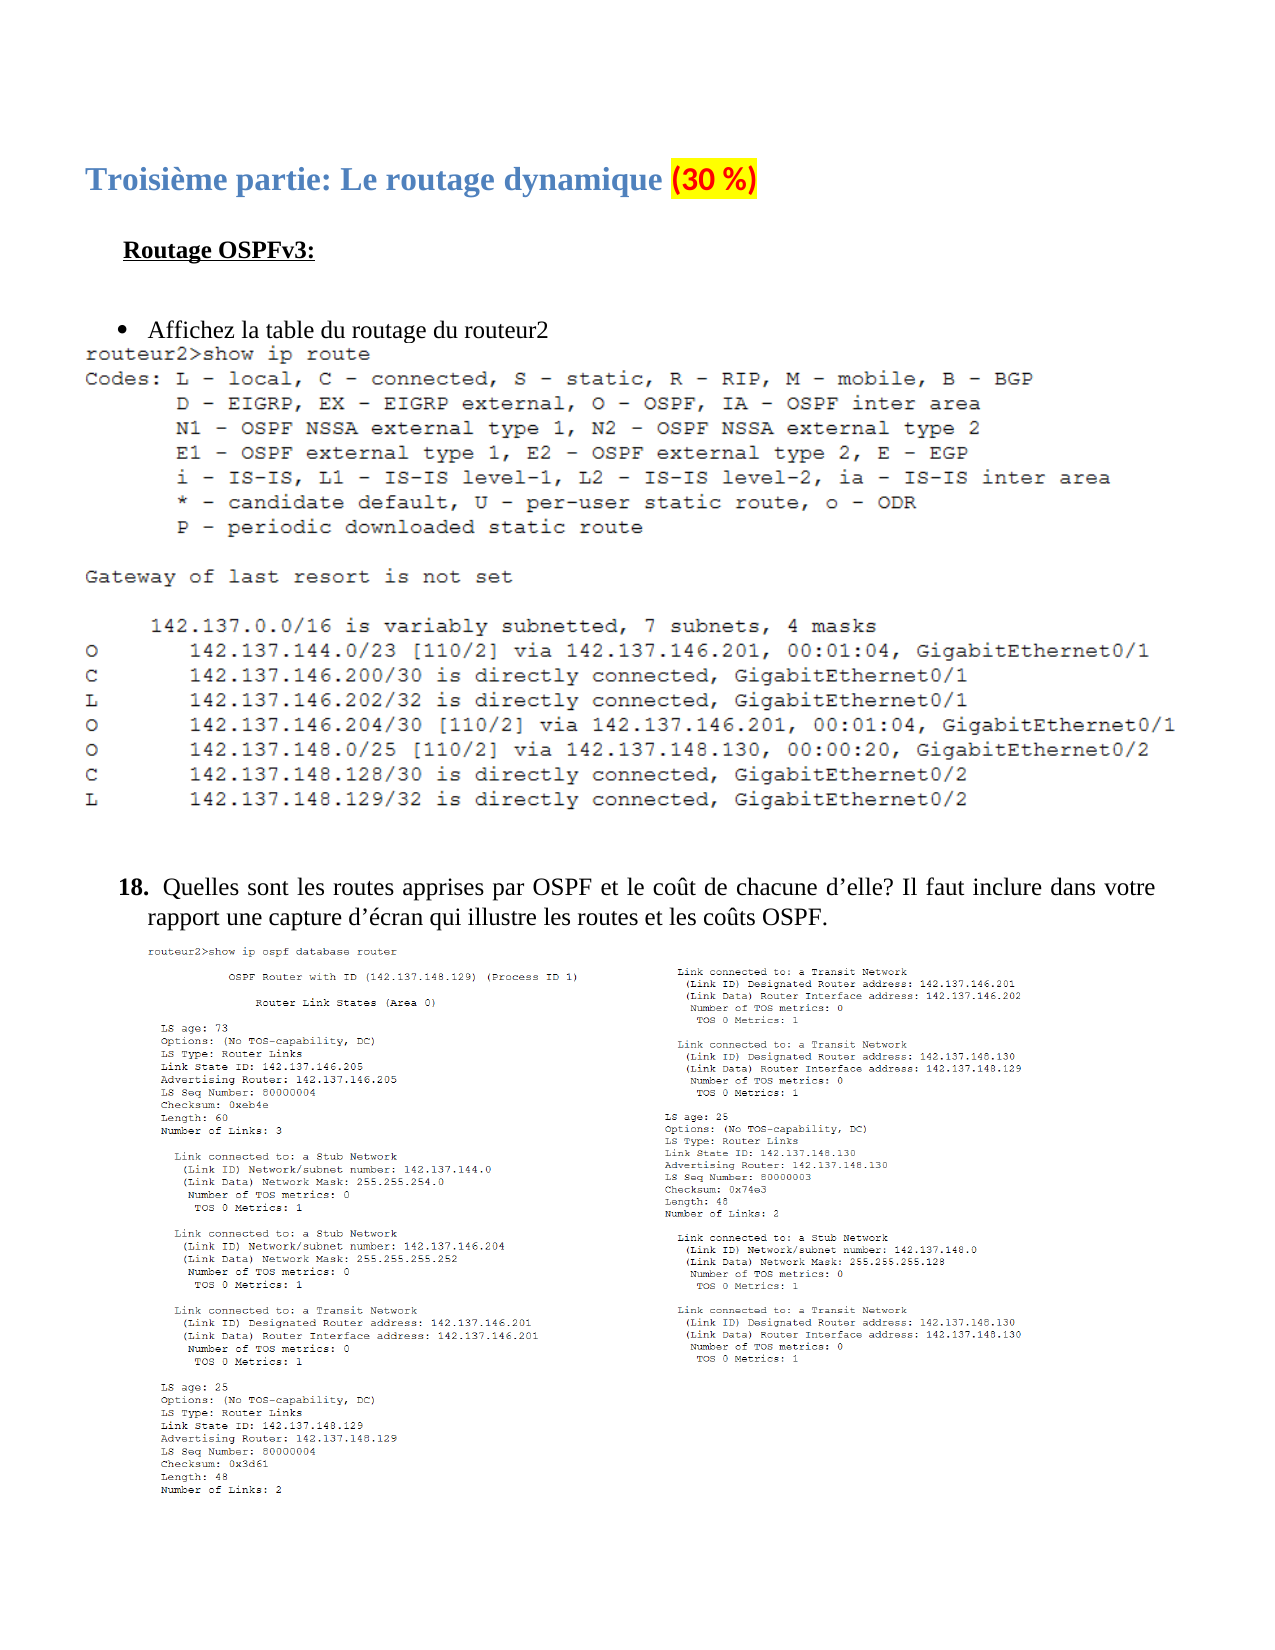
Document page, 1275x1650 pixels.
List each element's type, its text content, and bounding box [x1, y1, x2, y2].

list Affichez la table du routage du routeur2 [118, 315, 1183, 343]
list Quelles sont les routes apprises par OSPF et le coût de chacune d’elle? Il faut inclure dans votre rapport une capture d’écran qui illustre les routes et les coûts OSPF. [118, 872, 1158, 930]
picture [147, 944, 641, 1498]
picture [660, 958, 1098, 1367]
picture [85, 343, 1184, 821]
subtitle Troisième partie: Le routage dynamique (30 %) [85, 158, 1183, 199]
text Routage OSPFv3: [123, 235, 1183, 264]
